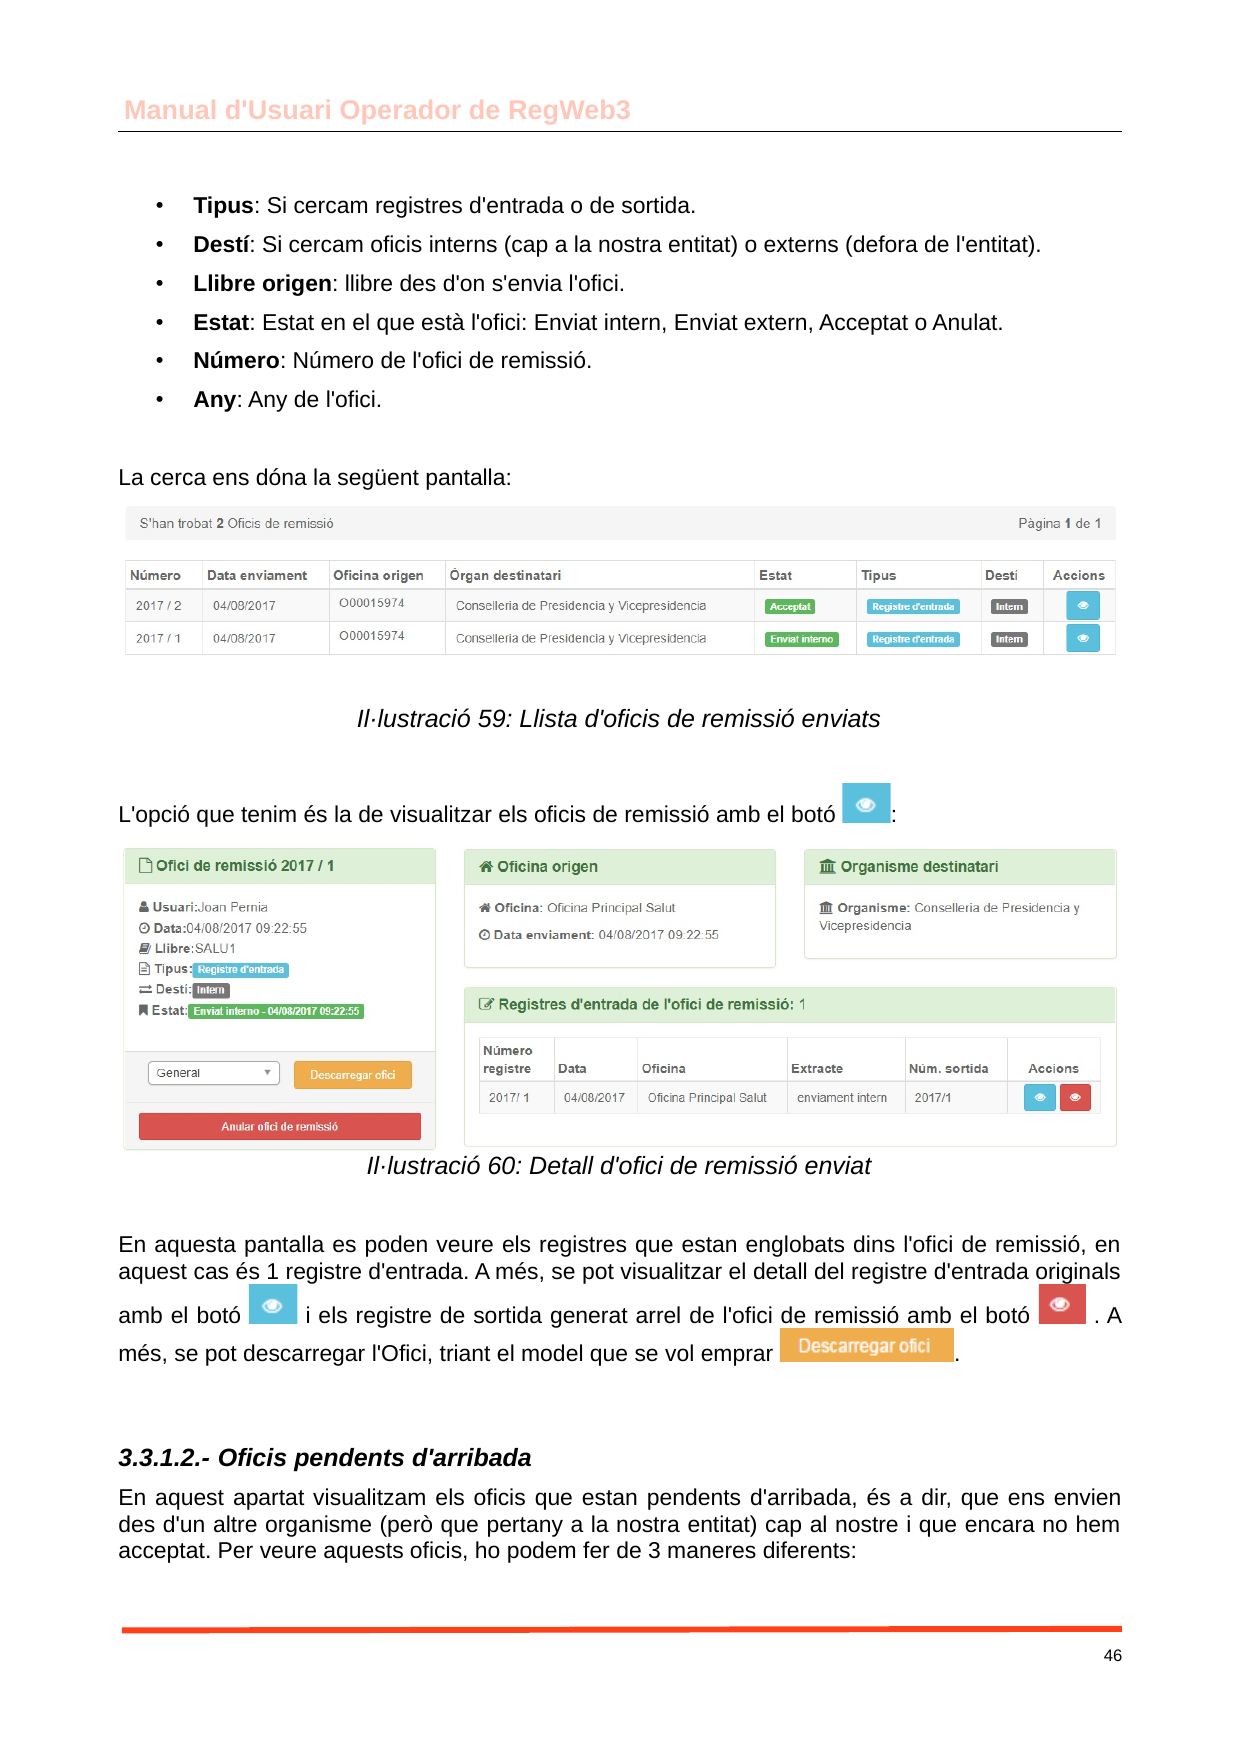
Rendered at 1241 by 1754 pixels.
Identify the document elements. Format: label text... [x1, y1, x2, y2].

text En aquest apartat visualitzam els oficis que estan pendents d'arribada, és a dir, que ens envien des d'un altre organisme (però que pertany a la nostra entitat) cap al nostre i que encara no hem acceptat. Per veure aquests oficis, ho podem fer de 3 maneres diferents: [118, 1484, 1122, 1563]
list Any: Any de l'ofici. [156, 386, 1122, 413]
list Número: Número de l'ofici de remissió. [156, 347, 1122, 374]
list Tipus: Si cercam registres d'entrada o de sortida. [156, 192, 1122, 218]
text En aquesta pantalla es poden veure els registres que estan englobats dins l'ofici de remissió, en aquest cas és 1 registre d'entrada. A més, se pot visualitzar el detall del registre d'entrada originals amb el botó i els registre de sortida generat arrel de l'ofici de remissió amb el botó . A més, se pot descarregar l'Ofici, triant el model que se vol emprar . [118, 1231, 1122, 1367]
text Il·lustració : Llista d'oficis de remissió enviats [118, 703, 1122, 732]
text Il·lustració : Detall d'ofici de remissió enviat [118, 1152, 1122, 1180]
subtitle Oficis pendents d'arribada [118, 1443, 1122, 1472]
picture [118, 502, 1123, 665]
list Llibre origen: llibre des d'on s'envia l'ofici. [156, 270, 1122, 296]
text La cerca ens dóna la següent pantalla: [118, 464, 1122, 490]
list Estat: Estat en el que està l'ofici: Enviat intern, Enviat extern, Acceptat o Anulat. [156, 309, 1122, 335]
text L'opció que tenim és la de visualitzar els oficis de remissió amb el botó : [118, 784, 1122, 828]
picture [118, 840, 1123, 1152]
list Destí: Si cercam oficis interns (cap a la nostra entitat) o externs (defora de l'entitat). [156, 231, 1122, 257]
